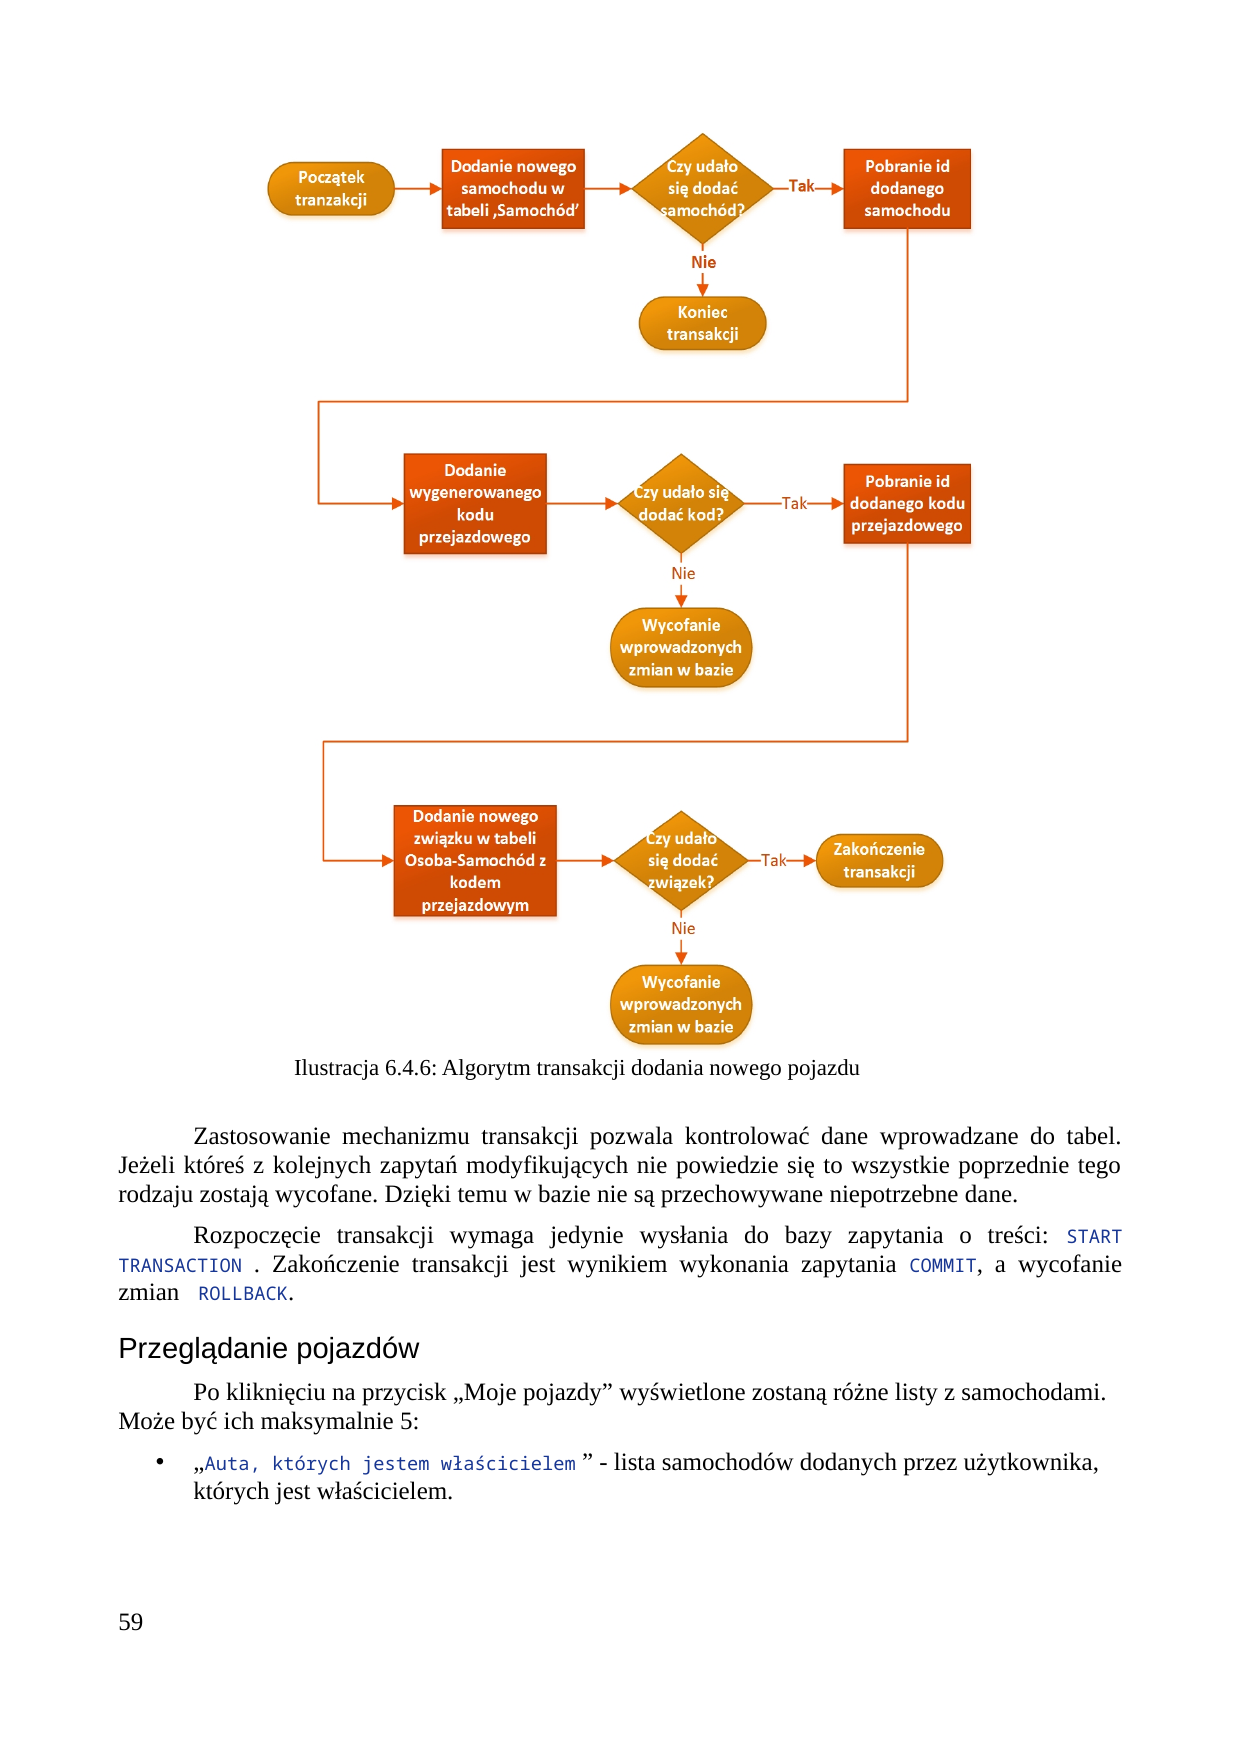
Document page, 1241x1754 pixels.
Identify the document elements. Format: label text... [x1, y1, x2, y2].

text Ilustracja 6.4.6: Algorytm transakcji dodania nowego pojazdu [294, 1054, 946, 1080]
text Zastosowanie mechanizmu transakcji pozwala kontrolować dane wprowadzane do tabel. Jeżeli któreś z kolejnych zapytań modyfikujących nie powiedzie się to wszystkie poprzednie tego rodzaju zostają wycofane. Dzięki temu w bazie nie są przechowywane niepotrzebne dane. [118, 1121, 1122, 1207]
list „Auta, których jestem właścicielem ” - lista samochodów dodanych przez użytkownika, których jest właścicielem. [156, 1447, 1122, 1505]
text Po kliknięciu na przycisk „Moje pojazdy” wyświetlone zostaną różne listy z samochodami. Może być ich maksymalnie 5: [118, 1377, 1122, 1435]
text Rozpoczęcie transakcji wymaga jedynie wysłania do bazy zapytania o treści: START TRANSACTION . Zakończenie transakcji jest wynikiem wykonania zapytania COMMIT, a wycofanie zmian ROLLBACK. [118, 1220, 1122, 1306]
picture [262, 130, 978, 1054]
subtitle Przeglądanie pojazdów [118, 1331, 1122, 1365]
